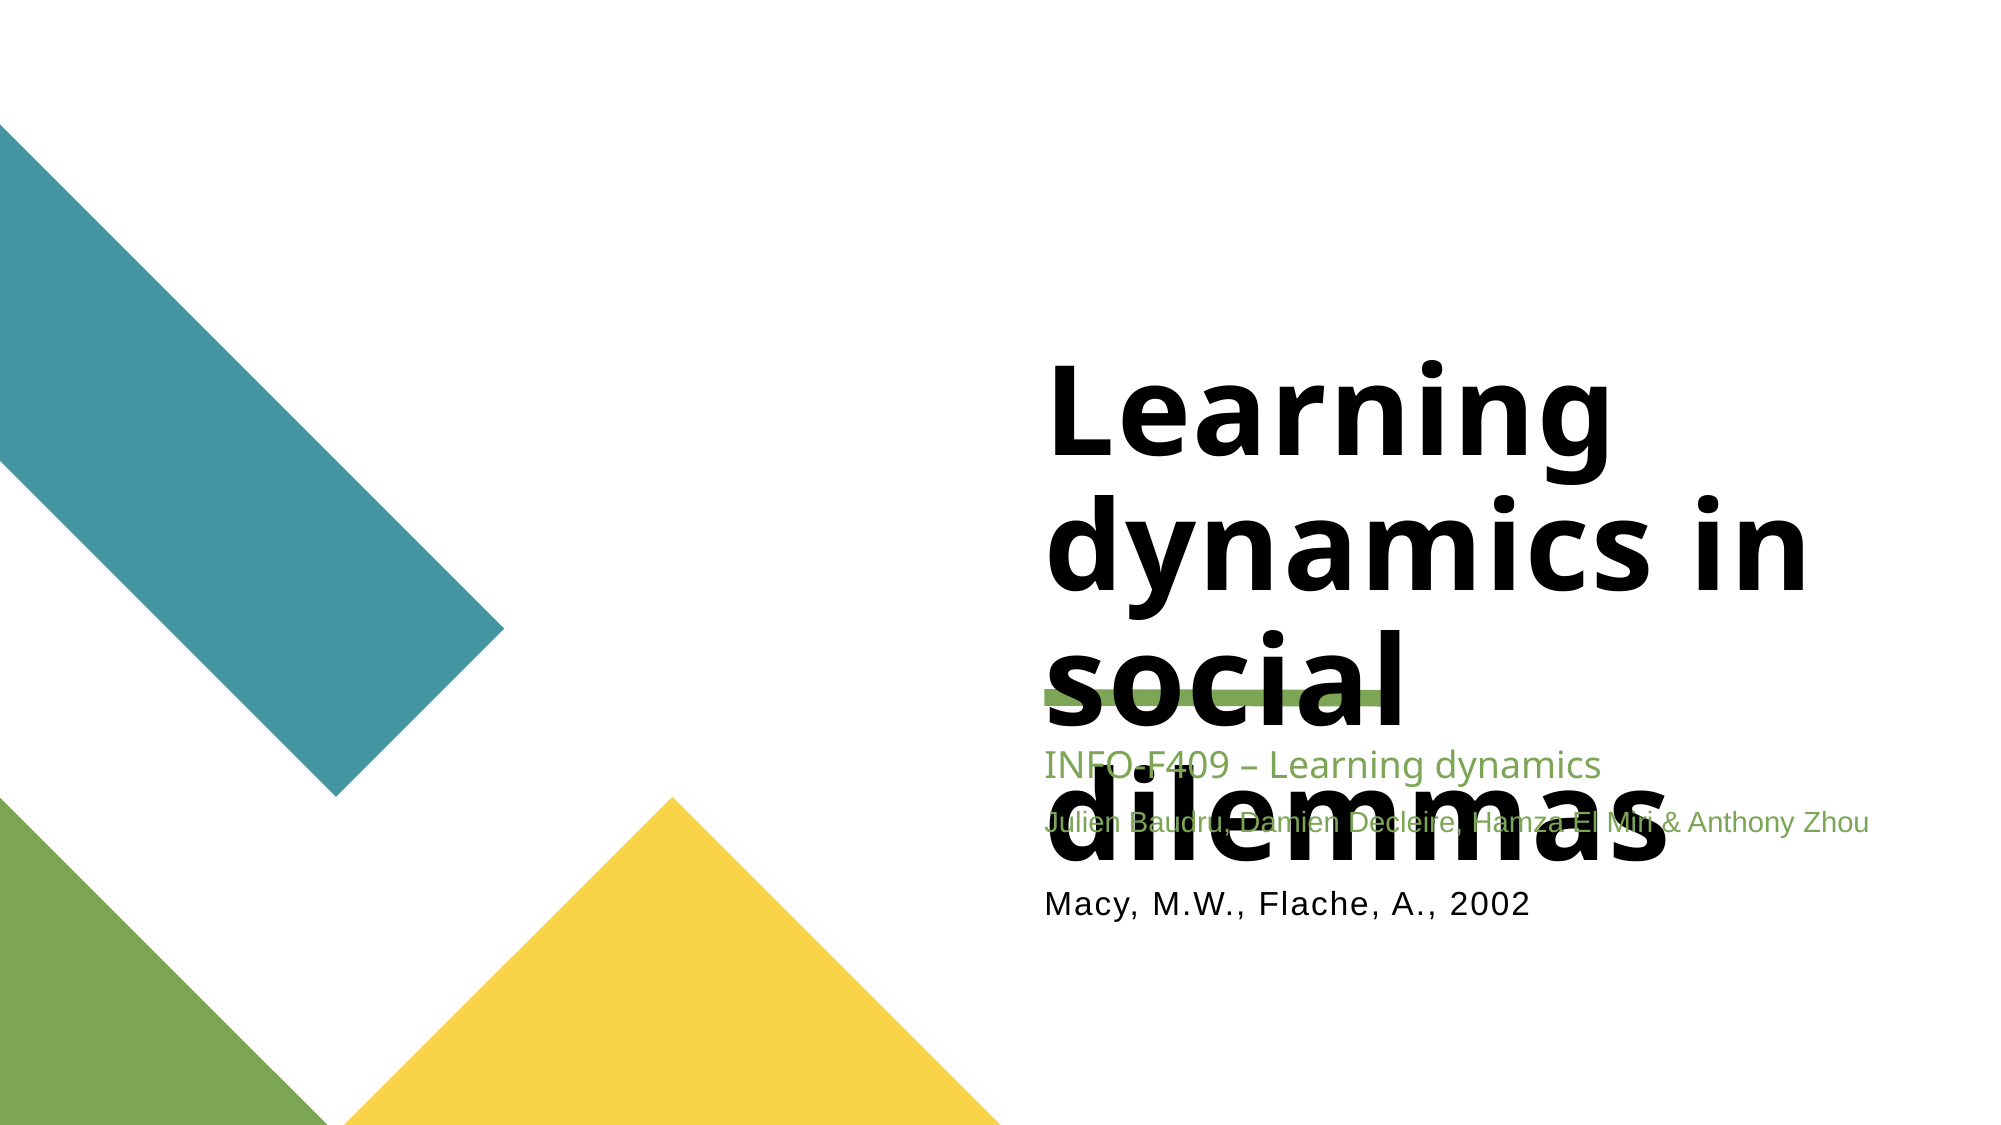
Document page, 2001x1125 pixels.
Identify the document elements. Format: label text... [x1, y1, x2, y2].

list INFO-F409 – Learning dynamics Julien Baudru, Damien Decleire, Hamza El Miri & Anthony Zhou [1044, 746, 1946, 885]
title Learning dynamics in social dilemmas Macy, M.W., Flache, A., 2002 [863, 347, 1946, 596]
